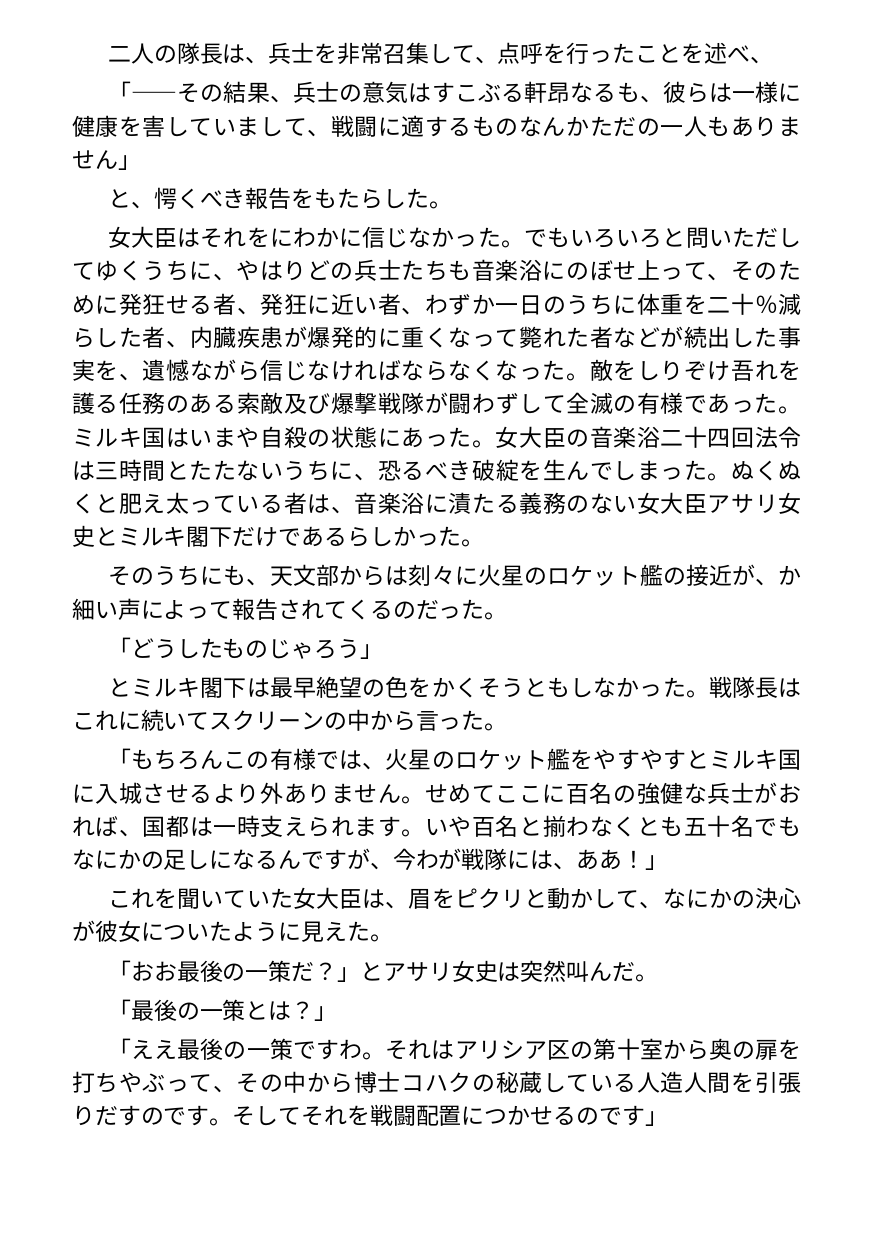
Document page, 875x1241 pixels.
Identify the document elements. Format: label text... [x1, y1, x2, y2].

text 「もちろんこの有様では、火星のロケット艦をやすやすとミルキ国に入城させるより外ありません。せめてここに百名の強健な兵士がおれば、国都は一時支えられます。いや百名と揃わなくとも五十名でもなにかの足しになるんですが、今わが戦隊には、ああ！」 [72, 742, 802, 875]
text 二人の隊長は、兵士を非常召集して、点呼を行ったことを述べ、 [72, 36, 802, 69]
text 「おお最後の一策だ？」とアサリ女史は突然叫んだ。 [72, 953, 802, 987]
text そのうちにも、天文部からは刻々に火星のロケット艦の接近が、か細い声によって報告されてくるのだった。 [72, 558, 802, 625]
text 「ええ最後の一策ですわ。それはアリシア区の第十室から奥の扉を打ちやぶって、その中から博士コハクの秘蔵している人造人間を引張りだすのです。そしてそれを戦闘配置につかせるのです」 [72, 1032, 802, 1131]
text 「――その結果、兵士の意気はすこぶる軒昂なるも、彼らは一様に健康を害していまして、戦闘に適するものなんかただの一人もありません」 [72, 75, 802, 175]
text とミルキ閣下は最早絶望の色をかくそうともしなかった。戦隊長はこれに続いてスクリーンの中から言った。 [72, 670, 802, 736]
text これを聞いていた女大臣は、眉をピクリと動かして、なにかの決心が彼女についたように見えた。 [72, 881, 802, 947]
text 「どうしたものじゃろう」 [72, 631, 802, 664]
text 女大臣はそれをにわかに信じなかった。でもいろいろと問いただしてゆくうちに、やはりどの兵士たちも音楽浴にのぼせ上って、そのために発狂せる者、発狂に近い者、わずか一日のうちに体重を二十％減らした者、内臓疾患が爆発的に重くなって斃れた者などが続出した事実を、遺憾ながら信じなければならなくなった。敵をしりぞけ吾れを護る任務のある索敵及び爆撃戦隊が闘わずして全滅の有様であった。ミルキ国はいまや自殺の状態にあった。女大臣の音楽浴二十四回法令は三時間とたたないうちに、恐るべき破綻を生んでしまった。ぬくぬくと肥え太っている者は、音楽浴に漬たる義務のない女大臣アサリ女史とミルキ閣下だけであるらしかった。 [72, 220, 802, 552]
text 「最後の一策とは？」 [72, 993, 802, 1026]
text と、愕くべき報告をもたらした。 [72, 181, 802, 214]
